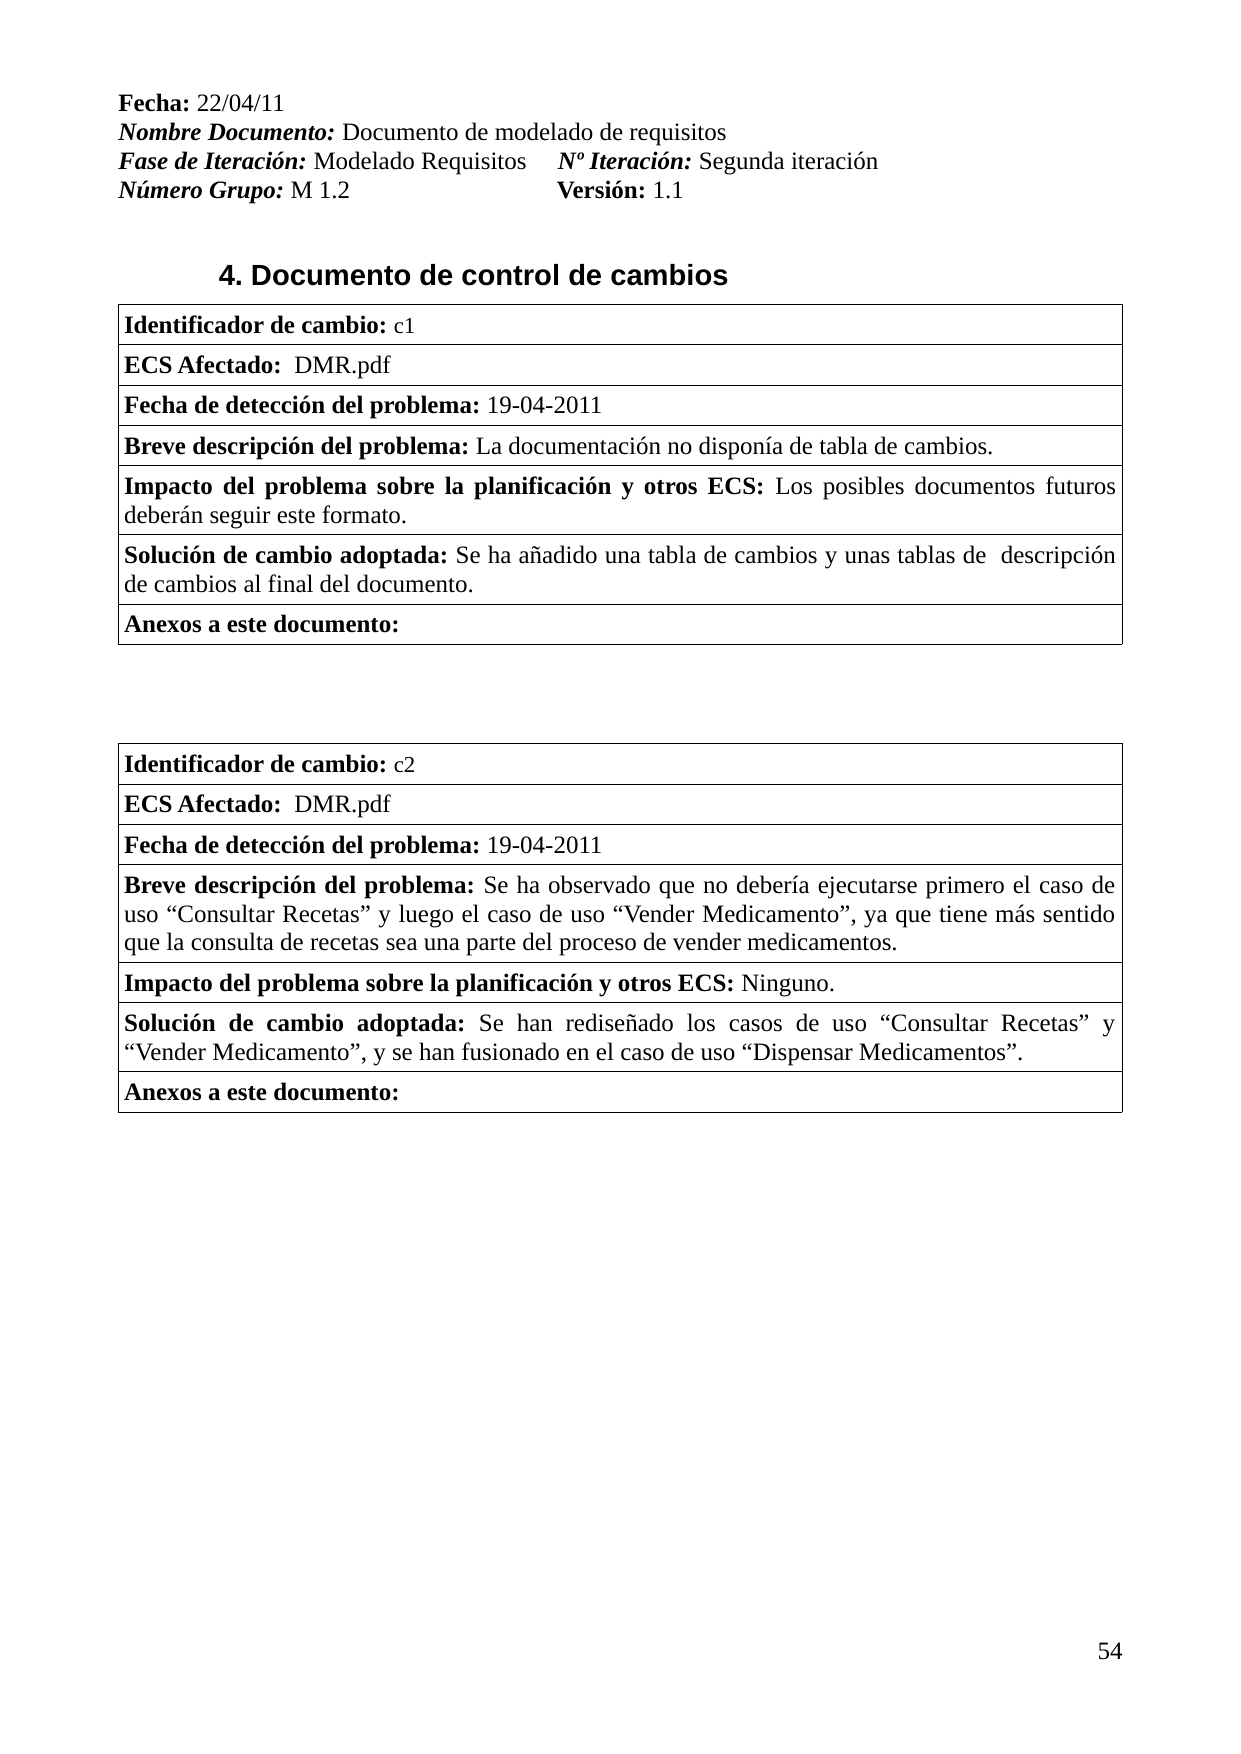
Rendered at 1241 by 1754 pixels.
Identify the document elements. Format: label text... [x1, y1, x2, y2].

table_header Identificador de cambio: c1 [119, 305, 1122, 344]
table_cell Solución de cambio adoptada: Se ha añadido una tabla de cambios y unas tablas de descripción de cambios al final del documento. [119, 535, 1122, 603]
table_cell Anexos a este documento: [119, 605, 1122, 644]
table_cell Fecha de detección del problema: 19-04-2011 [119, 825, 1122, 864]
table_cell Solución de cambio adoptada: Se han rediseñado los casos de uso “Consultar Recetas” y “Vender Medicamento”, y se han fusionado en el caso de uso “Dispensar Medicamentos”. [119, 1003, 1122, 1071]
table_header Identificador de cambio: c2 [119, 744, 1122, 783]
table_cell Breve descripción del problema: Se ha observado que no debería ejecutarse primero el caso de uso “Consultar Recetas” y luego el caso de uso “Vender Medicamento”, ya que tiene más sentido que la consulta de recetas sea una parte del proceso de vender medicamentos. [119, 865, 1122, 962]
table_cell Impacto del problema sobre la planificación y otros ECS: Ninguno. [119, 963, 1122, 1002]
table_cell Fecha de detección del problema: 19-04-2011 [119, 386, 1122, 425]
table_cell Anexos a este documento: [119, 1072, 1122, 1112]
table_cell Impacto del problema sobre la planificación y otros ECS: Los posibles documentos futuros deberán seguir este formato. [119, 466, 1122, 534]
table_cell Breve descripción del problema: La documentación no disponía de tabla de cambios. [119, 426, 1122, 465]
table_cell ECS Afectado: DMR.pdf [119, 345, 1122, 385]
table_cell ECS Afectado: DMR.pdf [119, 785, 1122, 824]
subtitle 4. Documento de control de cambios [163, 258, 1122, 292]
